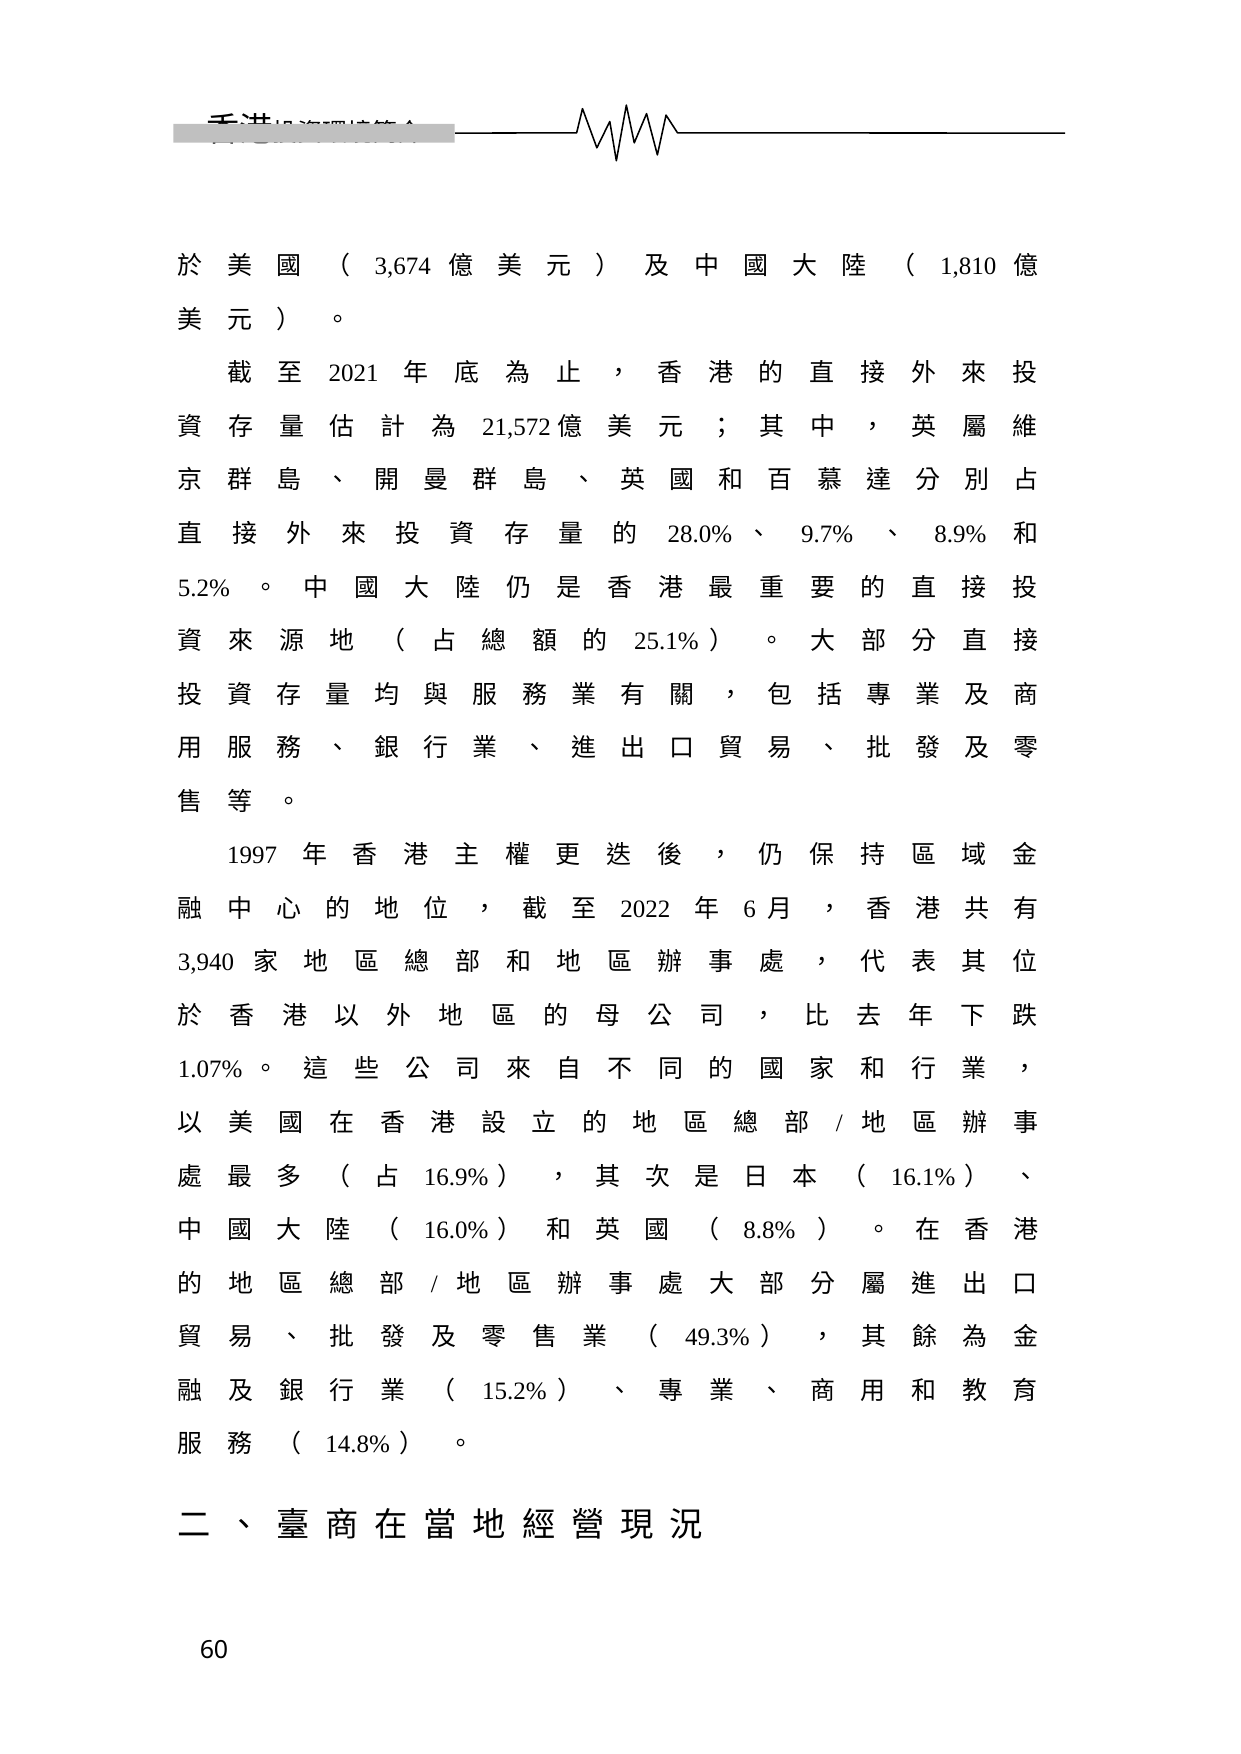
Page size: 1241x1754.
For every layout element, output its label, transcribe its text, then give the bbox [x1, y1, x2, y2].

text 二、臺商在當地經營現況 [178, 1495, 1063, 1549]
text 於美國（3,674億美元）及中國大陸（1,810億美元）。 [178, 237, 1063, 344]
text 1997年香港主權更迭後，仍保持區域金融中心的地位，截至2022年6月，香港共有3,940家地區總部和地區辦事處，代表其位於香港以外地區的母公司，比去年下跌1.07%。這些公司來自不同的國家和行業，以美國在香港設立的地區總部/地區辦事處最多（占16.9%），其次是日本（16.1%）、中國大陸（16.0%）和英國（8.8%）。在香港的地區總部/地區辦事處大部分屬進出口貿易、批發及零售業（49.3%），其餘為金融及銀行業（15.2%）、專業、商用和教育服務（14.8%）。 [178, 826, 1063, 1469]
text 截至2021年底為止，香港的直接外來投資存量估計為21,572億美元；其中，英屬維京群島、開曼群島、英國和百慕達分別占直接外來投資存量的28.0%、9.7%、8.9%和5.2%。中國大陸仍是香港最重要的直接投資來源地（占總額的25.1%）。大部分直接投資存量均與服務業有關，包括專業及商用服務、銀行業、進出口貿易、批發及零售等。 [178, 344, 1063, 826]
